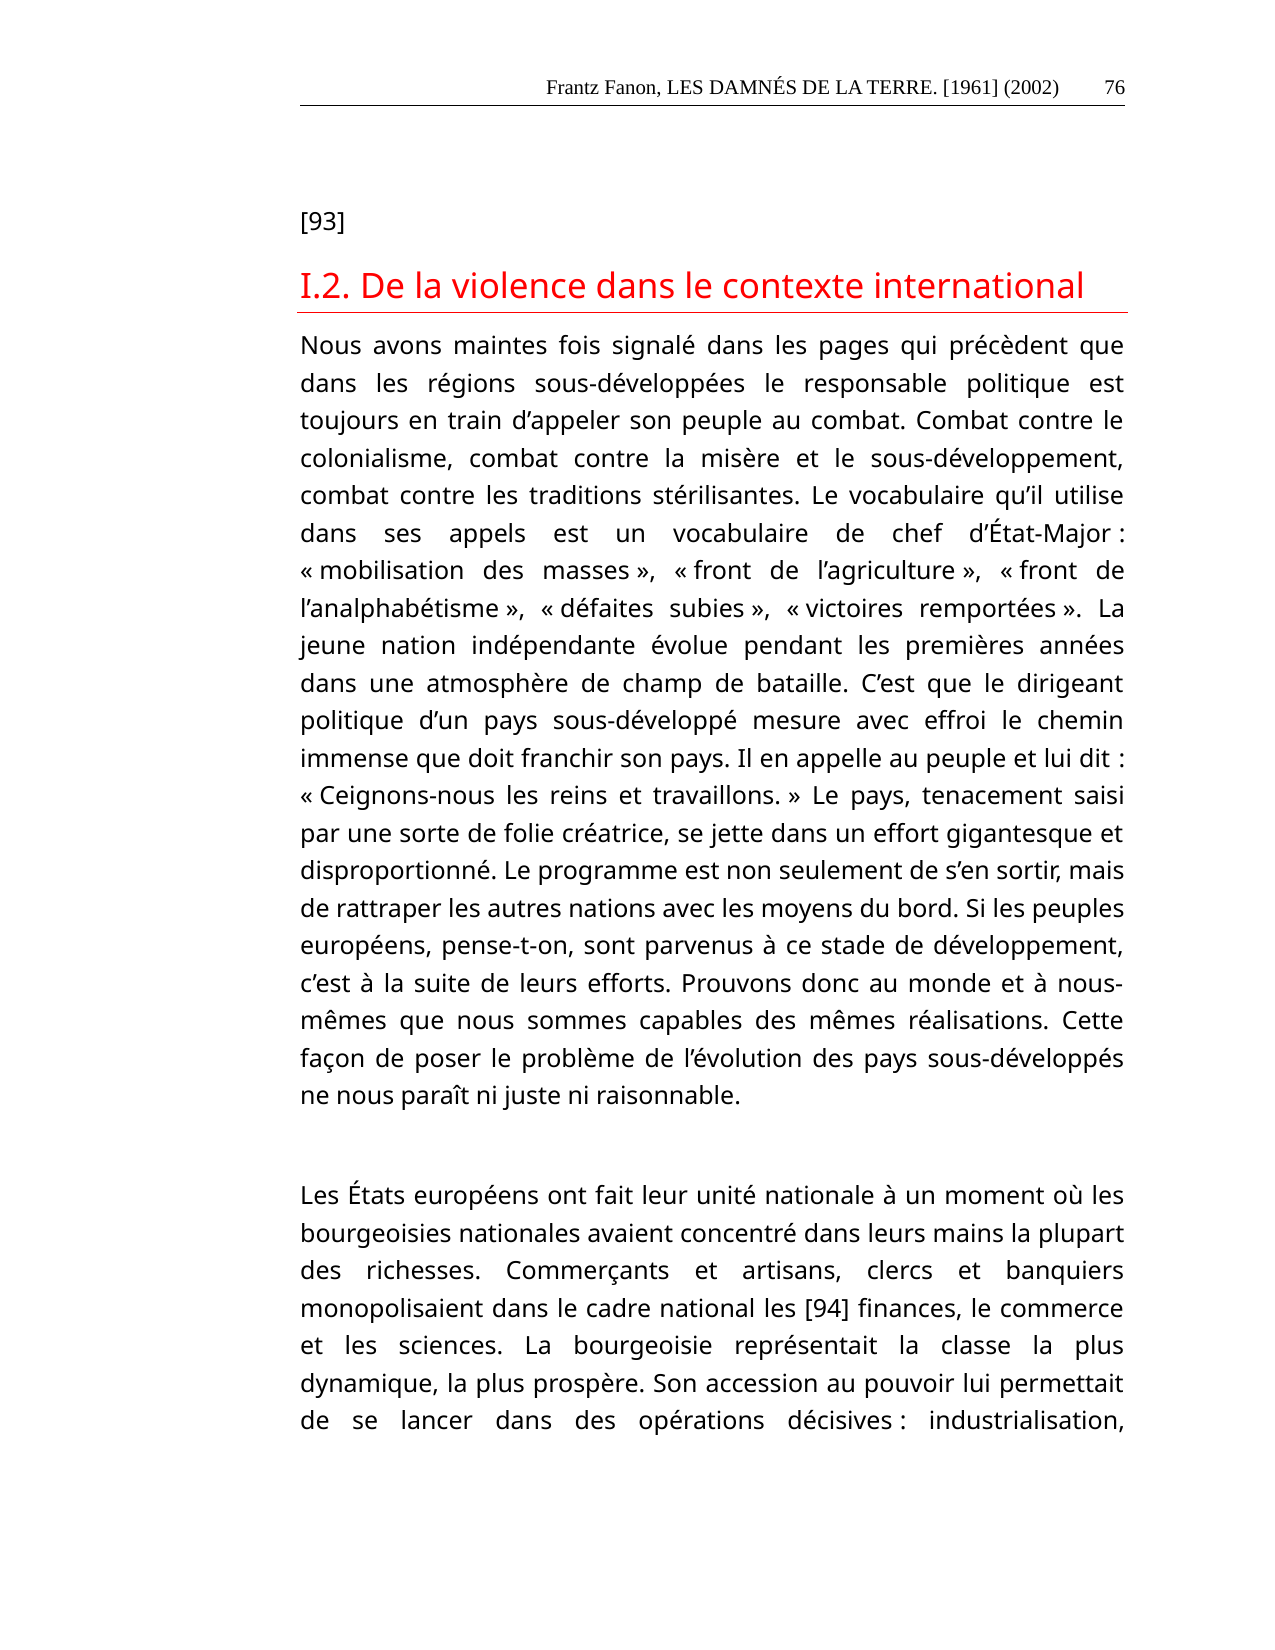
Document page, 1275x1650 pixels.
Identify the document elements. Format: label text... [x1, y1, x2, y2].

text Les États européens ont fait leur unité nationale à un moment où les bourgeoisies nationales avaient concentré dans leurs mains la plupart des richesses. Commerçants et artisans, clercs et banquiers monopolisaient dans le cadre national les [94] finances, le commerce et les sciences. La bourgeoisie représentait la classe la plus dynamique, la plus prospère. Son accession au pouvoir lui permettait de se lancer dans des opérations décisives : industrialisation, [300, 1174, 1125, 1437]
text [93] [300, 200, 1125, 237]
text Nous avons maintes fois signalé dans les pages qui précèdent que dans les régions sous-développées le responsable politique est toujours en train d’appeler son peuple au combat. Combat contre le colonialisme, combat contre la misère et le sous-développement, combat contre les traditions stérilisantes. Le vocabulaire qu’il utilise dans ses appels est un vocabulaire de chef d’État-Major : « mobilisation des masses », « front de l’agriculture », « front de l’analphabétisme », « défaites subies », « victoires remportées ». La jeune nation indépendante évolue pendant les premières années dans une atmosphère de champ de bataille. C’est que le dirigeant politique d’un pays sous-développé mesure avec effroi le chemin immense que doit franchir son pays. Il en appelle au peuple et lui dit : « Ceignons-nous les reins et travaillons. » Le pays, tenacement saisi par une sorte de folie créatrice, se jette dans un effort gigantesque et disproportionné. Le programme est non seulement de s’en sortir, mais de rattraper les autres nations avec les moyens du bord. Si les peuples européens, pense-t-on, sont parvenus à ce stade de développement, c’est à la suite de leurs efforts. Prouvons donc au monde et à nous-mêmes que nous sommes capables des mêmes réalisations. Cette façon de poser le problème de l’évolution des pays sous-développés ne nous paraît ni juste ni raisonnable. [300, 324, 1125, 1112]
subtitle I.2. De la violence dans le contexte international [297, 258, 1128, 312]
